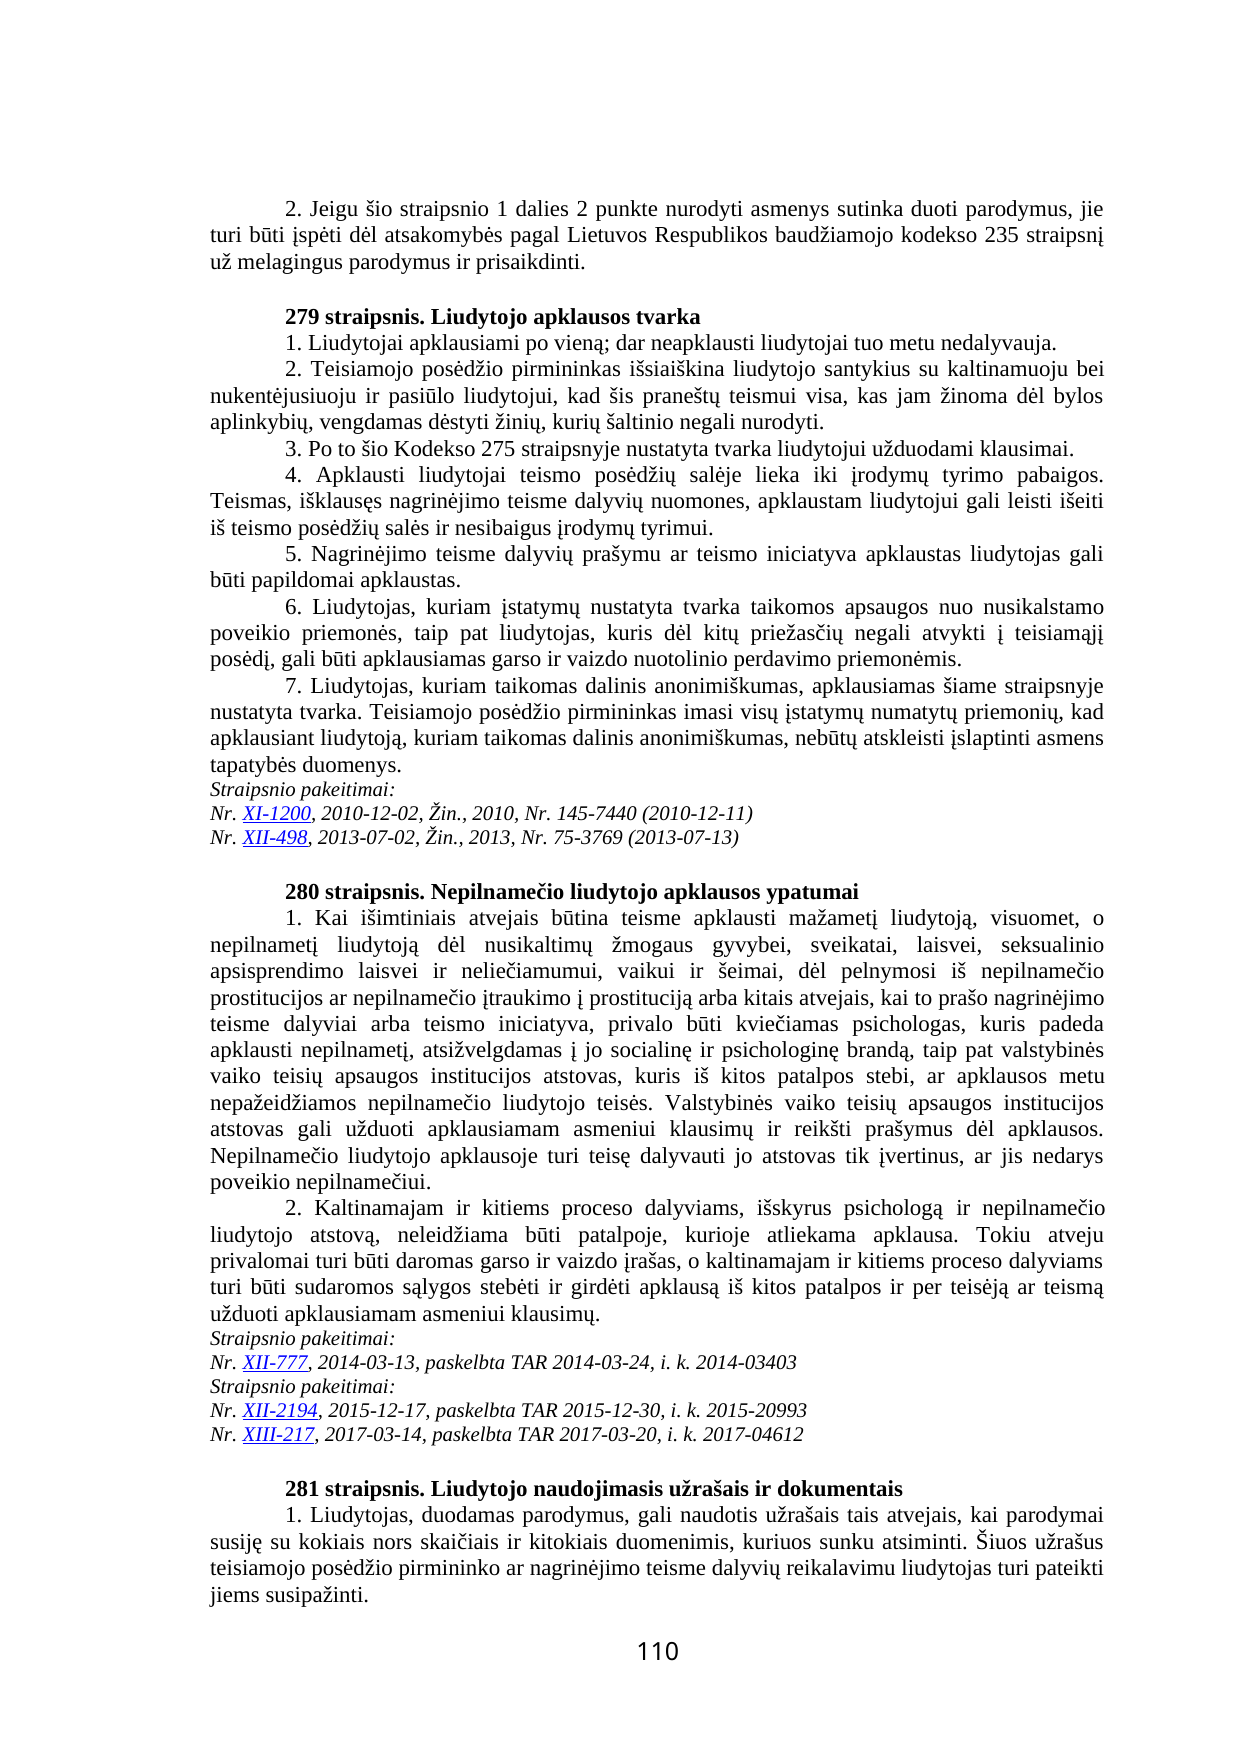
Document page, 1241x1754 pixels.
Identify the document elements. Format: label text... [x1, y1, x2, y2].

text 1. Kai išimtiniais atvejais būtina teisme apklausti mažametį liudytoją, visuomet, o nepilnametį liudytoją dėl nusikaltimų žmogaus gyvybei, sveikatai, laisvei, seksualinio apsisprendimo laisvei ir neliečiamumui, vaikui ir šeimai, dėl pelnymosi iš nepilnamečio prostitucijos ar nepilnamečio įtraukimo į prostituciją arba kitais atvejais, kai to prašo nagrinėjimo teisme dalyviai arba teismo iniciatyva, privalo būti kviečiamas psichologas, kuris padeda apklausti nepilnametį, atsižvelgdamas į jo socialinę ir psichologinę brandą, taip pat valstybinės vaiko teisių apsaugos institucijos atstovas, kuris iš kitos patalpos stebi, ar apklausos metu nepažeidžiamos nepilnamečio liudytojo teisės. Valstybinės vaiko teisių apsaugos institucijos atstovas gali užduoti apklausiamam asmeniui klausimų ir reikšti prašymus dėl apklausos. Nepilnamečio liudytojo apklausoje turi teisę dalyvauti jo atstovas tik įvertinus, ar jis nedarys poveikio nepilnamečiui. [210, 904, 1106, 1194]
text Nr. XIII-217, 2017-03-14, paskelbta TAR 2017-03-20, i. k. 2017-04612 [210, 1422, 1106, 1446]
text Nr. XII-498, 2013-07-02, Žin., 2013, Nr. 75-3769 (2013-07-13) [210, 825, 1106, 849]
text 281 straipsnis. Liudytojo naudojimasis užrašais ir dokumentais [210, 1475, 1106, 1502]
text Straipsnio pakeitimai: [210, 777, 1106, 801]
text 280 straipsnis. Nepilnamečio liudytojo apklausos ypatumai [210, 878, 1106, 904]
text Nr. XII-777, 2014-03-13, paskelbta TAR 2014-03-24, i. k. 2014-03403 [210, 1350, 1106, 1374]
text 2. Kaltinamajam ir kitiems proceso dalyviams, išskyrus psichologą ir nepilnamečio liudytojo atstovą, neleidžiama būti patalpoje, kurioje atliekama apklausa. Tokiu atveju privalomai turi būti daromas garso ir vaizdo įrašas, o kaltinamajam ir kitiems proceso dalyviams turi būti sudaromos sąlygos stebėti ir girdėti apklausą iš kitos patalpos ir per teisėją ar teismą užduoti apklausiamam asmeniui klausimų. [210, 1194, 1106, 1326]
text 3. Po to šio Kodekso 275 straipsnyje nustatyta tvarka liudytojui užduodami klausimai. [210, 434, 1106, 461]
text 1. Liudytojai apklausiami po vieną; dar neapklausti liudytojai tuo metu nedalyvauja. [210, 329, 1106, 356]
text Straipsnio pakeitimai: [210, 1326, 1106, 1350]
text 6. Liudytojas, kuriam įstatymų nustatyta tvarka taikomos apsaugos nuo nusikalstamo poveikio priemonės, taip pat liudytojas, kuris dėl kitų priežasčių negali atvykti į teisiamąjį posėdį, gali būti apklausiamas garso ir vaizdo nuotolinio perdavimo priemonėmis. [210, 593, 1106, 672]
text 4. Apklausti liudytojai teismo posėdžių salėje lieka iki įrodymų tyrimo pabaigos. Teismas, išklausęs nagrinėjimo teisme dalyvių nuomones, apklaustam liudytojui gali leisti išeiti iš teismo posėdžių salės ir nesibaigus įrodymų tyrimui. [210, 461, 1106, 540]
text 5. Nagrinėjimo teisme dalyvių prašymu ar teismo iniciatyva apklaustas liudytojas gali būti papildomai apklaustas. [210, 540, 1106, 593]
text Nr. XII-2194, 2015-12-17, paskelbta TAR 2015-12-30, i. k. 2015-20993 [210, 1398, 1106, 1422]
text 279 straipsnis. Liudytojo apklausos tvarka [210, 303, 1106, 329]
text Nr. XI-1200, 2010-12-02, Žin., 2010, Nr. 145-7440 (2010-12-11) [210, 801, 1106, 825]
text 2. Jeigu šio straipsnio 1 dalies 2 punkte nurodyti asmenys sutinka duoti parodymus, jie turi būti įspėti dėl atsakomybės pagal Lietuvos Respublikos baudžiamojo kodekso 235 straipsnį už melagingus parodymus ir prisaikdinti. [210, 195, 1106, 274]
text Straipsnio pakeitimai: [210, 1374, 1106, 1398]
text 7. Liudytojas, kuriam taikomas dalinis anonimiškumas, apklausiamas šiame straipsnyje nustatyta tvarka. Teisiamojo posėdžio pirmininkas imasi visų įstatymų numatytų priemonių, kad apklausiant liudytoją, kuriam taikomas dalinis anonimiškumas, nebūtų atskleisti įslaptinti asmens tapatybės duomenys. [210, 672, 1106, 777]
text 2. Teisiamojo posėdžio pirmininkas išsiaiškina liudytojo santykius su kaltinamuoju bei nukentėjusiuoju ir pasiūlo liudytojui, kad šis praneštų teismui visa, kas jam žinoma dėl bylos aplinkybių, vengdamas dėstyti žinių, kurių šaltinio negali nurodyti. [210, 356, 1106, 434]
text 1. Liudytojas, duodamas parodymus, gali naudotis užrašais tais atvejais, kai parodymai susiję su kokiais nors skaičiais ir kitokiais duomenimis, kuriuos sunku atsiminti. Šiuos užrašus teisiamojo posėdžio pirmininko ar nagrinėjimo teisme dalyvių reikalavimu liudytojas turi pateikti jiems susipažinti. [210, 1502, 1106, 1607]
